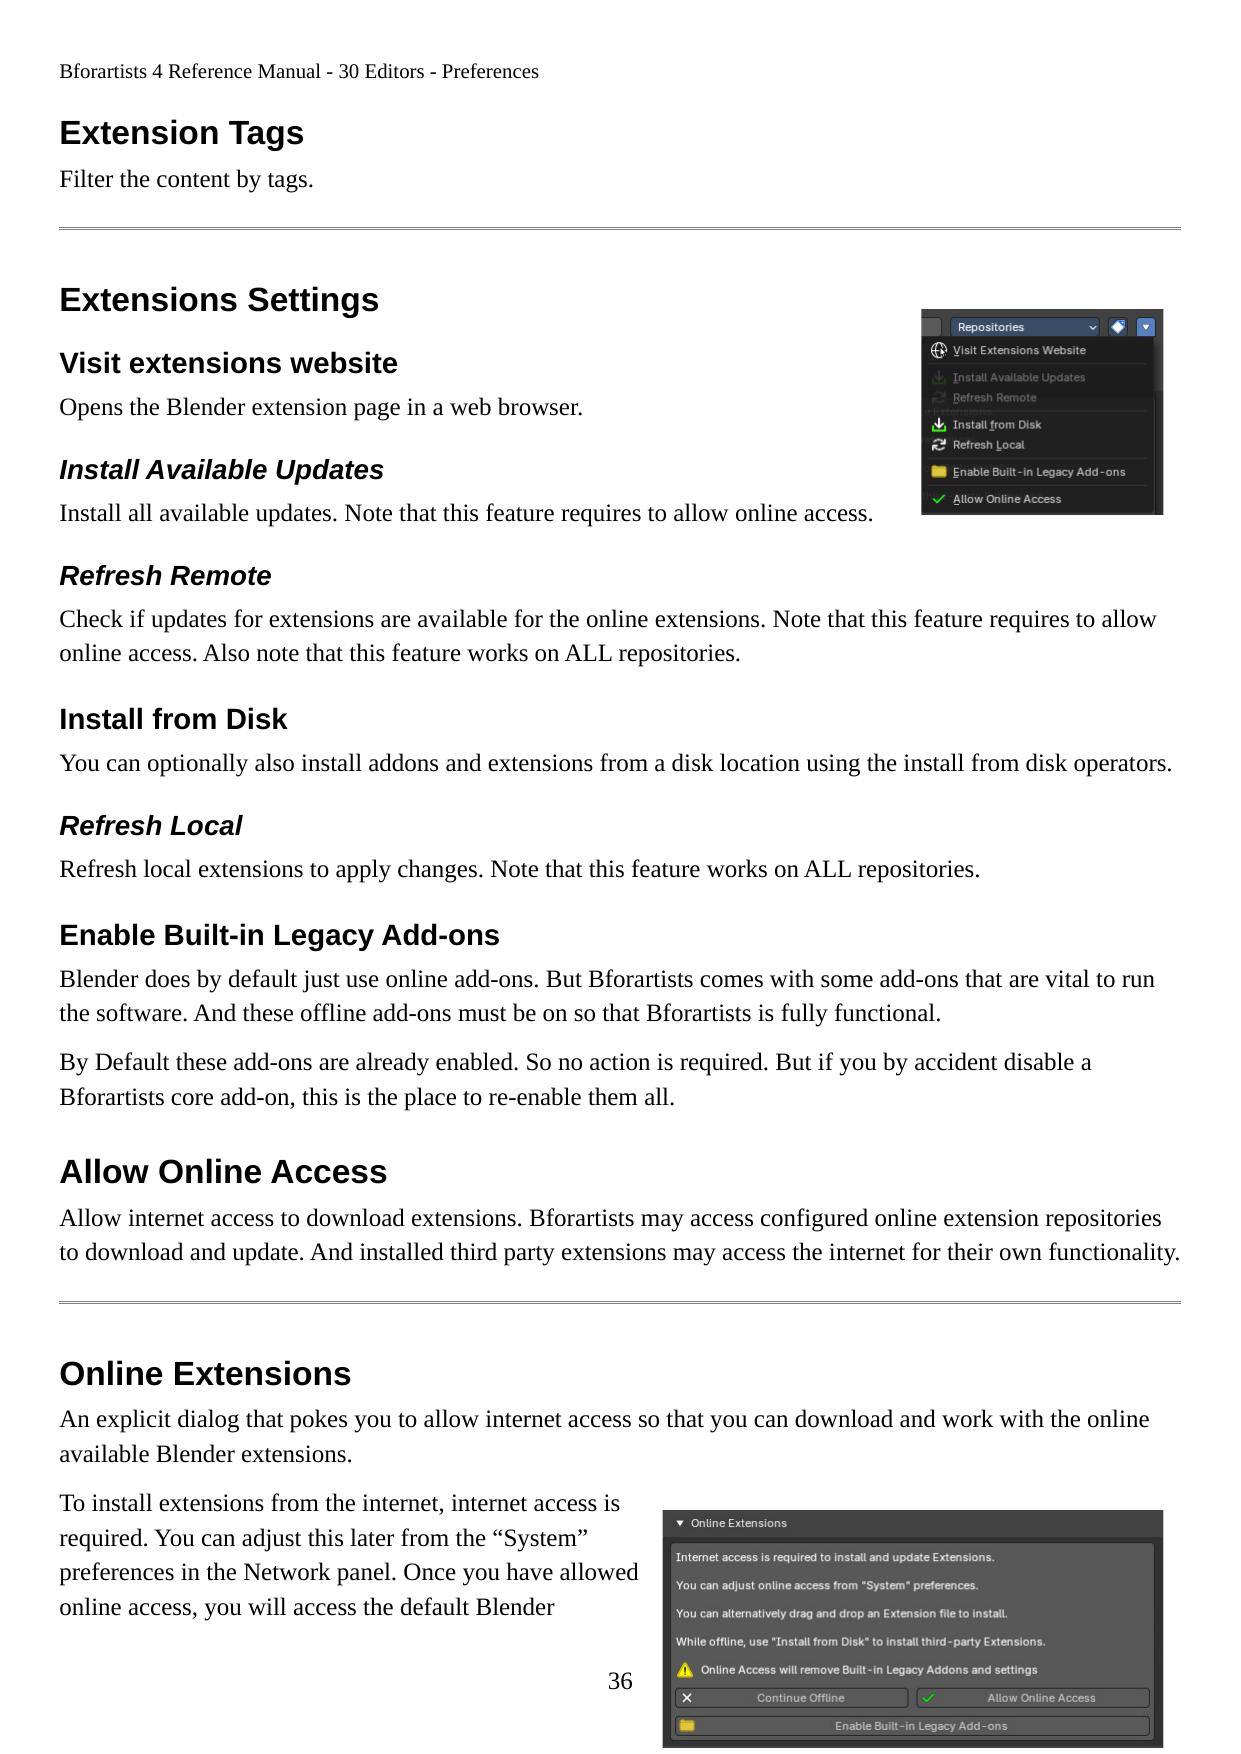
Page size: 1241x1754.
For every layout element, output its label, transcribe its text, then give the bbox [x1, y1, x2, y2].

text Install all available updates. Note that this feature requires to allow online access. [59, 498, 1181, 526]
text Allow internet access to download extensions. Bforartists may access configured online extension repositories to download and update. And installed third party extensions may access the internet for their own functionality. [59, 1203, 1181, 1266]
subtitle Extensions Settings [59, 280, 1181, 318]
subtitle Extension Tags [59, 113, 1181, 151]
subtitle Visit extensions website [59, 346, 921, 379]
text You can optionally also install addons and extensions from a disk location using the install from disk operators. [59, 748, 1181, 777]
text Check if updates for extensions are available for the online extensions. Note that this feature requires to allow online access. Also note that this feature works on ALL repositories. [59, 604, 1181, 667]
text To install extensions from the internet, internet access is required. You can adjust this later from the “System” preferences in the Network panel. Once you have allowed online access, you will access the default Blender [59, 1488, 1181, 1620]
subtitle Enable Built-in Legacy Add-ons [59, 918, 1181, 951]
subtitle Install from Disk [59, 702, 1181, 736]
subtitle Online Extensions [59, 1353, 1181, 1392]
subtitle [1164, 346, 1181, 379]
text By Default these add-ons are already enabled. So no action is required. But if you by accident disable a Bforartists core add-on, this is the place to re-enable them all. [59, 1047, 1181, 1111]
text An explicit dialog that pokes you to allow internet access so that you can download and work with the online available Blender extensions. [59, 1404, 1181, 1468]
subtitle Refresh Remote [59, 559, 1181, 591]
subtitle Allow Online Access [59, 1152, 1181, 1190]
text Refresh local extensions to apply changes. Note that this feature works on ALL repositories. [59, 854, 1181, 883]
text Filter the content by tags. [59, 164, 1181, 192]
subtitle Install Available Updates [59, 453, 921, 485]
text Blender does by default just use online add-ons. But Bforartists comes with some add-ons that are vital to run the software. And these offline add-ons must be on so that Bforartists is fully functional. [59, 964, 1181, 1027]
text Opens the Blender extension page in a web browser. [59, 392, 921, 421]
subtitle [1164, 453, 1181, 485]
subtitle Refresh Local [59, 809, 1181, 841]
picture [662, 1510, 1164, 1748]
picture [921, 309, 1164, 515]
